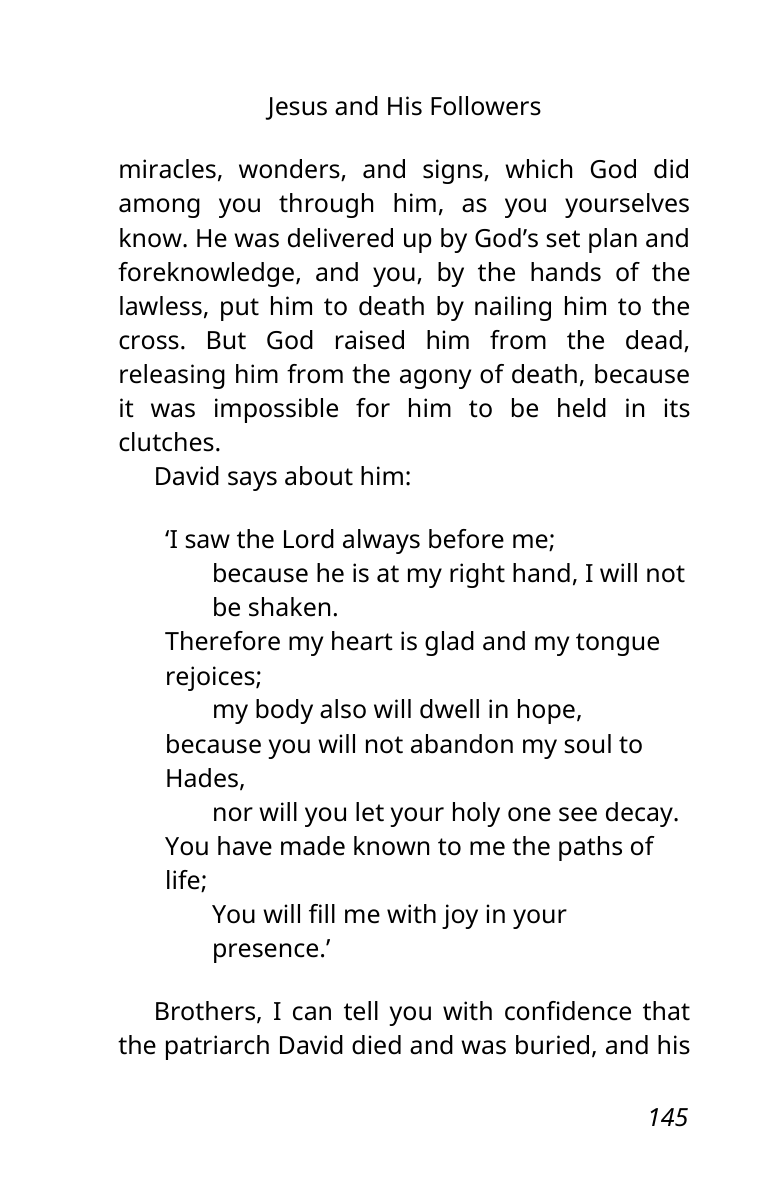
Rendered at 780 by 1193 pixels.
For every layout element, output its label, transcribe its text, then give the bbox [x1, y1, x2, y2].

text because he is at my right hand, I will not be shaken. [212, 556, 691, 624]
text ‘I saw the Lord always before me; [165, 522, 644, 556]
text You will fill me with joy in your presence.’ [212, 897, 691, 965]
text Therefore my heart is glad and my tongue rejoices; [165, 624, 691, 692]
text miracles, wonders, and signs, which God did among you through him, as you yourselves know. He was delivered up by God’s set plan and foreknowledge, and you, by the hands of the lawless, put him to death by nailing him to the cross. But God raised him from the dead, releasing him from the agony of death, because it was impossible for him to be held in its clutches. [118, 152, 691, 459]
text because you will not abandon my soul to Hades, [165, 726, 691, 794]
text David says about him: [118, 459, 691, 493]
text my body also will dwell in hope, [212, 692, 691, 726]
text You have made known to me the paths of life; [165, 828, 691, 897]
text nor will you let your holy one see decay. [212, 794, 691, 828]
text Brothers, I can tell you with confidence that the patriarch David died and was buried, and his [118, 994, 691, 1062]
